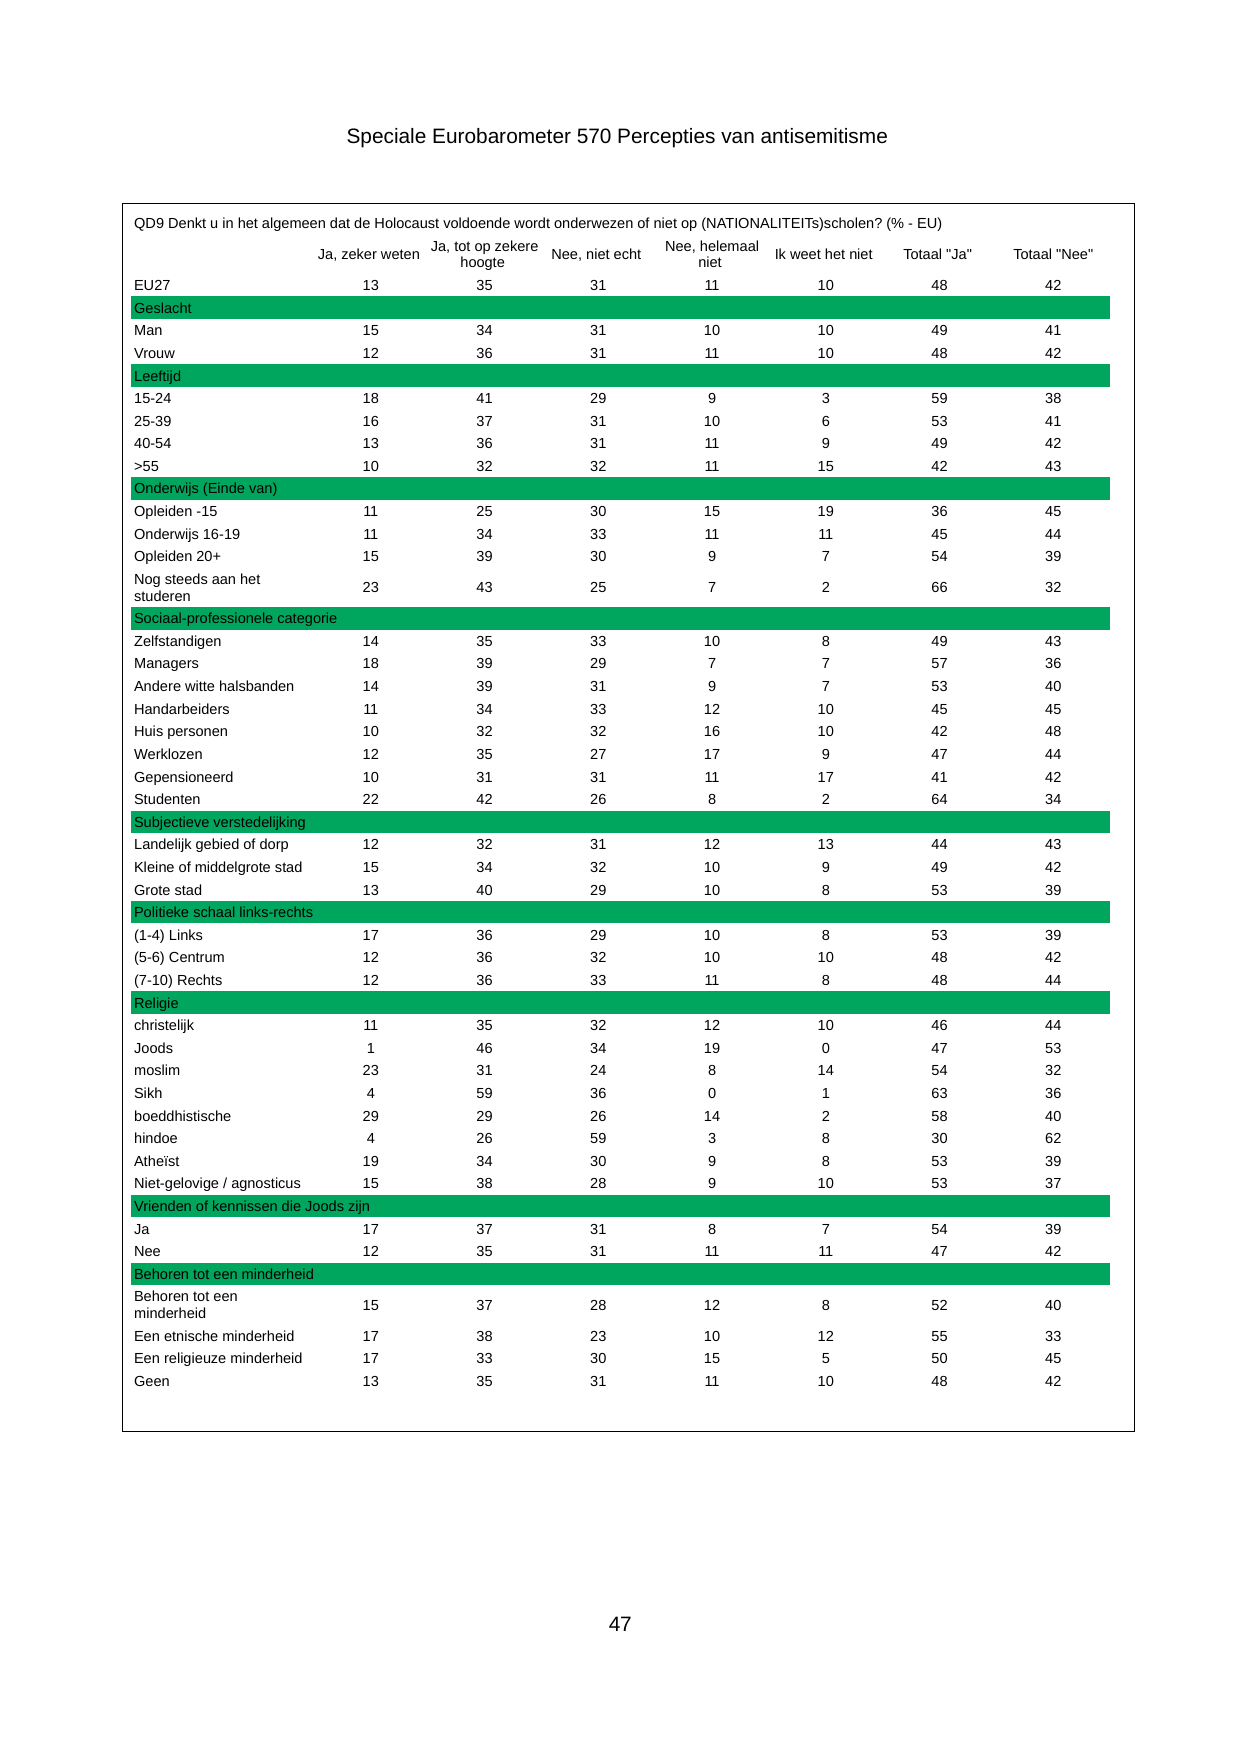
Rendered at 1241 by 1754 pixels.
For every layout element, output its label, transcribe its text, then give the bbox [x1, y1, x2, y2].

table_cell 10 [769, 1172, 882, 1195]
table_cell 35 [428, 1014, 541, 1037]
table_cell 35 [428, 1370, 541, 1392]
table_cell 31 [541, 410, 655, 432]
table_cell 29 [541, 924, 655, 946]
table_cell 31 [541, 1218, 655, 1240]
table_cell 42 [428, 788, 541, 811]
table_cell 42 [883, 720, 996, 743]
table_cell 10 [655, 630, 769, 652]
table_cell moslim [131, 1059, 314, 1082]
table_cell 27 [541, 743, 655, 765]
table_cell 42 [996, 1240, 1110, 1263]
table_cell 9 [655, 1150, 769, 1172]
table_cell 11 [314, 500, 427, 522]
table_cell 57 [883, 652, 996, 675]
table_cell 47 [883, 743, 996, 765]
table_cell 45 [996, 500, 1110, 522]
table_cell Geslacht [131, 296, 1110, 319]
table_cell 48 [996, 720, 1110, 743]
table_cell Totaal "Nee" [996, 235, 1110, 274]
table_cell Ja, tot op zekere hoogte [428, 235, 541, 274]
table_cell 46 [428, 1037, 541, 1059]
table_cell 32 [996, 1059, 1110, 1082]
table_cell 32 [541, 455, 655, 477]
table_cell 10 [769, 319, 882, 342]
table_cell 44 [996, 743, 1110, 765]
table_cell Subjectieve verstedelijking [131, 811, 1110, 833]
table_cell 15 [655, 1347, 769, 1370]
table_cell 7 [769, 545, 882, 568]
table_cell Behoren tot een minderheid [131, 1285, 314, 1324]
table_cell 23 [314, 568, 427, 607]
table_cell 54 [883, 1059, 996, 1082]
table_cell 10 [314, 720, 427, 743]
table_cell 8 [655, 1218, 769, 1240]
table_cell 3 [655, 1127, 769, 1149]
table_cell 32 [428, 833, 541, 856]
table_cell 30 [883, 1127, 996, 1149]
table_cell 14 [314, 675, 427, 697]
table_cell Onderwijs 16-19 [131, 523, 314, 545]
table_cell 62 [996, 1127, 1110, 1149]
table_cell 10 [655, 946, 769, 969]
table_cell 36 [428, 432, 541, 455]
table_cell 34 [541, 1037, 655, 1059]
table_cell 2 [769, 1104, 882, 1127]
table_cell 24 [541, 1059, 655, 1082]
table_cell 8 [769, 1285, 882, 1324]
table_cell 15 [769, 455, 882, 477]
table_cell 11 [655, 1240, 769, 1263]
table_cell 1 [769, 1082, 882, 1104]
table_cell 49 [883, 856, 996, 878]
table_cell 54 [883, 545, 996, 568]
table_cell Huis personen [131, 720, 314, 743]
table_cell 11 [655, 455, 769, 477]
table_cell 10 [769, 698, 882, 720]
table_cell 49 [883, 319, 996, 342]
table_cell 59 [541, 1127, 655, 1149]
table_cell 12 [314, 1240, 427, 1263]
table_cell 38 [996, 387, 1110, 409]
table_cell 19 [769, 500, 882, 522]
table_cell 8 [769, 630, 882, 652]
table_cell 39 [428, 675, 541, 697]
table_cell 10 [655, 1325, 769, 1347]
table_cell 42 [996, 856, 1110, 878]
table_cell 7 [769, 675, 882, 697]
table_cell 29 [541, 878, 655, 901]
table_cell 37 [996, 1172, 1110, 1195]
table_cell 11 [655, 523, 769, 545]
table_cell 43 [996, 630, 1110, 652]
table_cell 19 [655, 1037, 769, 1059]
table_cell 37 [428, 410, 541, 432]
table_cell 49 [883, 630, 996, 652]
table_cell 12 [769, 1325, 882, 1347]
table_cell 13 [314, 1370, 427, 1392]
table_cell 17 [314, 1218, 427, 1240]
table_cell Politieke schaal links-rechts [131, 901, 1110, 923]
table_cell 35 [428, 630, 541, 652]
table_cell 14 [655, 1104, 769, 1127]
table_cell 15 [314, 545, 427, 568]
table_cell 43 [428, 568, 541, 607]
table_cell 8 [769, 1150, 882, 1172]
table_cell 33 [541, 523, 655, 545]
table_cell 44 [996, 523, 1110, 545]
table_cell 11 [655, 969, 769, 991]
table_cell 9 [769, 432, 882, 455]
table_cell 31 [541, 833, 655, 856]
table_cell 13 [314, 432, 427, 455]
table_cell 12 [314, 946, 427, 969]
table_cell 11 [655, 1370, 769, 1392]
table_cell 44 [996, 969, 1110, 991]
table_cell 43 [996, 833, 1110, 856]
table_cell 13 [314, 878, 427, 901]
table_cell 41 [996, 319, 1110, 342]
table_cell 34 [428, 856, 541, 878]
table_cell 31 [541, 319, 655, 342]
table_cell 36 [541, 1082, 655, 1104]
table_cell 53 [883, 1150, 996, 1172]
table_cell 15-24 [131, 387, 314, 409]
table_cell 28 [541, 1285, 655, 1324]
table_cell 14 [769, 1059, 882, 1082]
table_cell 32 [996, 568, 1110, 607]
table_cell 9 [655, 1172, 769, 1195]
table_cell 48 [883, 274, 996, 296]
table_cell Een etnische minderheid [131, 1325, 314, 1347]
table_cell 10 [769, 1014, 882, 1037]
table_cell 66 [883, 568, 996, 607]
table_cell (7-10) Rechts [131, 969, 314, 991]
table_cell 45 [996, 1347, 1110, 1370]
table_cell 22 [314, 788, 427, 811]
table_cell 48 [883, 946, 996, 969]
table_cell 35 [428, 1240, 541, 1263]
table_cell Onderwijs (Einde van) [131, 477, 1110, 500]
table_cell Managers [131, 652, 314, 675]
table_cell Handarbeiders [131, 698, 314, 720]
table_cell 17 [314, 1347, 427, 1370]
table_cell 53 [883, 878, 996, 901]
table_cell 12 [655, 1285, 769, 1324]
table_cell 0 [769, 1037, 882, 1059]
table_cell Werklozen [131, 743, 314, 765]
table_cell 38 [428, 1325, 541, 1347]
table_cell 63 [883, 1082, 996, 1104]
table_cell 11 [769, 1240, 882, 1263]
table_cell 10 [314, 765, 427, 788]
table_cell 15 [655, 500, 769, 522]
table_cell 33 [541, 630, 655, 652]
table_cell Nee, niet echt [541, 235, 655, 274]
table_cell 8 [769, 1127, 882, 1149]
table_cell 41 [996, 410, 1110, 432]
table_cell 12 [314, 969, 427, 991]
table_cell 42 [996, 432, 1110, 455]
table_cell Andere witte halsbanden [131, 675, 314, 697]
table_cell Vrouw [131, 342, 314, 364]
table_cell 44 [996, 1014, 1110, 1037]
table_cell 31 [541, 675, 655, 697]
table_cell 30 [541, 1150, 655, 1172]
table_cell 10 [655, 319, 769, 342]
table_cell 9 [655, 675, 769, 697]
table_cell 29 [541, 652, 655, 675]
table_cell 36 [996, 652, 1110, 675]
table_cell Ja [131, 1218, 314, 1240]
table_cell 10 [314, 455, 427, 477]
table_cell 36 [883, 500, 996, 522]
table_cell 1 [314, 1037, 427, 1059]
table_cell 33 [428, 1347, 541, 1370]
table_cell 42 [996, 342, 1110, 364]
table_cell 25 [428, 500, 541, 522]
table_cell 11 [655, 342, 769, 364]
table_cell 12 [655, 833, 769, 856]
table_cell 36 [428, 969, 541, 991]
table_cell Man [131, 319, 314, 342]
table_cell Totaal "Ja" [883, 235, 996, 274]
table_cell 10 [655, 410, 769, 432]
table_cell 29 [541, 387, 655, 409]
table_cell 30 [541, 545, 655, 568]
table_cell 29 [314, 1104, 427, 1127]
table_cell 5 [769, 1347, 882, 1370]
table_cell 42 [996, 274, 1110, 296]
table_header QD9 Denkt u in het algemeen dat de Holocaust voldoende wordt onderwezen of niet op (NATIONALITEITs)scholen? (% - EU) [131, 212, 1110, 234]
table_cell 13 [769, 833, 882, 856]
table_cell 17 [769, 765, 882, 788]
table_cell Studenten [131, 788, 314, 811]
table_cell 17 [314, 1325, 427, 1347]
table_cell EU27 [131, 274, 314, 296]
table_cell 12 [655, 698, 769, 720]
table_cell Gepensioneerd [131, 765, 314, 788]
table_cell 31 [541, 1370, 655, 1392]
table_cell 39 [428, 545, 541, 568]
table_cell 12 [314, 833, 427, 856]
table_cell >55 [131, 455, 314, 477]
table_cell 26 [541, 788, 655, 811]
table_cell 53 [883, 410, 996, 432]
table_cell 32 [541, 856, 655, 878]
table_cell 32 [541, 1014, 655, 1037]
table_cell 14 [314, 630, 427, 652]
table_cell Een religieuze minderheid [131, 1347, 314, 1370]
table_cell 31 [541, 342, 655, 364]
table_cell Geen [131, 1370, 314, 1392]
table_cell 47 [883, 1240, 996, 1263]
table_cell 40 [428, 878, 541, 901]
table_cell 32 [541, 720, 655, 743]
table_cell 30 [541, 500, 655, 522]
table_cell 48 [883, 969, 996, 991]
table_cell 54 [883, 1218, 996, 1240]
table_cell Landelijk gebied of dorp [131, 833, 314, 856]
table_cell 11 [314, 698, 427, 720]
table_cell 16 [655, 720, 769, 743]
table_cell 58 [883, 1104, 996, 1127]
table_cell 36 [428, 342, 541, 364]
table_cell 23 [314, 1059, 427, 1082]
table_cell 26 [541, 1104, 655, 1127]
table_cell 44 [883, 833, 996, 856]
table_cell 4 [314, 1082, 427, 1104]
table_cell Kleine of middelgrote stad [131, 856, 314, 878]
table_cell 19 [314, 1150, 427, 1172]
table_cell 39 [996, 1218, 1110, 1240]
table_cell Joods [131, 1037, 314, 1059]
table_cell 2 [769, 788, 882, 811]
table_cell 16 [314, 410, 427, 432]
table_cell 59 [883, 387, 996, 409]
table_cell 15 [314, 319, 427, 342]
table_cell 17 [655, 743, 769, 765]
table_cell 45 [996, 698, 1110, 720]
table_cell 37 [428, 1218, 541, 1240]
table_cell 8 [769, 969, 882, 991]
table_cell 31 [541, 432, 655, 455]
table_cell Sikh [131, 1082, 314, 1104]
table_cell 41 [428, 387, 541, 409]
table_cell 7 [769, 652, 882, 675]
table_cell 34 [996, 788, 1110, 811]
table_cell 29 [428, 1104, 541, 1127]
table_cell 38 [428, 1172, 541, 1195]
table_cell Vrienden of kennissen die Joods zijn [131, 1195, 1110, 1217]
table_cell 42 [996, 765, 1110, 788]
table_cell 42 [883, 455, 996, 477]
table_cell 41 [883, 765, 996, 788]
table_cell 35 [428, 274, 541, 296]
table_cell Opleiden -15 [131, 500, 314, 522]
table_cell 10 [769, 720, 882, 743]
table_cell 8 [769, 924, 882, 946]
table_cell 39 [996, 545, 1110, 568]
table_cell Sociaal-professionele categorie [131, 607, 1110, 630]
table_cell 12 [314, 743, 427, 765]
table_cell 10 [769, 274, 882, 296]
table_cell 10 [655, 878, 769, 901]
table_cell 45 [883, 523, 996, 545]
table_cell Nee [131, 1240, 314, 1263]
table_cell Ja, zeker weten [314, 235, 427, 274]
table_cell 13 [314, 274, 427, 296]
table_cell Atheïst [131, 1150, 314, 1172]
table_cell 47 [883, 1037, 996, 1059]
table_cell 25-39 [131, 410, 314, 432]
table_cell 53 [996, 1037, 1110, 1059]
table_cell hindoe [131, 1127, 314, 1149]
table_cell 11 [655, 765, 769, 788]
table_cell 40 [996, 1285, 1110, 1324]
table_cell 11 [655, 274, 769, 296]
table_cell (5-6) Centrum [131, 946, 314, 969]
table_cell 31 [428, 1059, 541, 1082]
table_cell Religie [131, 991, 1110, 1014]
table_cell 26 [428, 1127, 541, 1149]
table_cell Nee, helemaal niet [655, 235, 769, 274]
table_cell 4 [314, 1127, 427, 1149]
table_cell 52 [883, 1285, 996, 1324]
table_cell 2 [769, 568, 882, 607]
table_cell 30 [541, 1347, 655, 1370]
table_cell boeddhistische [131, 1104, 314, 1127]
table_cell 28 [541, 1172, 655, 1195]
table_cell Behoren tot een minderheid [131, 1263, 1110, 1285]
table_cell 8 [769, 878, 882, 901]
table_cell 9 [655, 387, 769, 409]
table_cell 50 [883, 1347, 996, 1370]
table_cell 7 [769, 1218, 882, 1240]
table_cell 32 [541, 946, 655, 969]
table_cell 32 [428, 720, 541, 743]
table_cell 10 [769, 1370, 882, 1392]
table_cell 10 [655, 856, 769, 878]
table_cell 31 [541, 1240, 655, 1263]
table_cell 34 [428, 319, 541, 342]
table_cell Leeftijd [131, 364, 1110, 387]
table_cell 39 [996, 878, 1110, 901]
table_cell 37 [428, 1285, 541, 1324]
table_cell 39 [428, 652, 541, 675]
table_cell Niet-gelovige / agnosticus [131, 1172, 314, 1195]
table_cell 11 [314, 523, 427, 545]
table_cell 0 [655, 1082, 769, 1104]
table_cell Ik weet het niet [769, 235, 882, 274]
table_cell 53 [883, 1172, 996, 1195]
table_cell (1-4) Links [131, 924, 314, 946]
table_cell 53 [883, 675, 996, 697]
table_cell 34 [428, 698, 541, 720]
table_cell 46 [883, 1014, 996, 1037]
table_cell 17 [314, 924, 427, 946]
table_cell 10 [769, 946, 882, 969]
table_cell 9 [655, 545, 769, 568]
table_cell 6 [769, 410, 882, 432]
table_cell 3 [769, 387, 882, 409]
table_cell 12 [655, 1014, 769, 1037]
table_cell 18 [314, 387, 427, 409]
table_cell Grote stad [131, 878, 314, 901]
table_cell 9 [769, 856, 882, 878]
table_cell 34 [428, 1150, 541, 1172]
table_cell 42 [996, 1370, 1110, 1392]
table_cell 10 [769, 342, 882, 364]
table_cell christelijk [131, 1014, 314, 1037]
table_cell 10 [655, 924, 769, 946]
table_cell 36 [428, 946, 541, 969]
table_cell 39 [996, 924, 1110, 946]
table_cell 64 [883, 788, 996, 811]
table_cell 59 [428, 1082, 541, 1104]
table_cell 8 [655, 1059, 769, 1082]
table_cell Nog steeds aan het studeren [131, 568, 314, 607]
table_cell 9 [769, 743, 882, 765]
table_cell 33 [541, 969, 655, 991]
table_cell 15 [314, 856, 427, 878]
table_cell 33 [541, 698, 655, 720]
table_cell 11 [314, 1014, 427, 1037]
table_cell 40-54 [131, 432, 314, 455]
table_cell 7 [655, 652, 769, 675]
table_cell 36 [996, 1082, 1110, 1104]
table_cell 12 [314, 342, 427, 364]
table_cell 43 [996, 455, 1110, 477]
table_cell 36 [428, 924, 541, 946]
table_cell 48 [883, 1370, 996, 1392]
table_cell [131, 235, 314, 274]
table_cell 31 [541, 274, 655, 296]
table_cell 11 [655, 432, 769, 455]
table_cell 35 [428, 743, 541, 765]
table_cell 55 [883, 1325, 996, 1347]
table_cell 25 [541, 568, 655, 607]
table_cell 45 [883, 698, 996, 720]
table_cell 33 [996, 1325, 1110, 1347]
table_cell 48 [883, 342, 996, 364]
table_cell 31 [428, 765, 541, 788]
table_cell 31 [541, 765, 655, 788]
table_cell 15 [314, 1172, 427, 1195]
table_cell 34 [428, 523, 541, 545]
table_cell 40 [996, 1104, 1110, 1127]
table_cell 32 [428, 455, 541, 477]
table_cell 11 [769, 523, 882, 545]
table_cell 7 [655, 568, 769, 607]
table_cell 18 [314, 652, 427, 675]
table_cell 15 [314, 1285, 427, 1324]
table_cell 23 [541, 1325, 655, 1347]
table_cell 40 [996, 675, 1110, 697]
table_cell 53 [883, 924, 996, 946]
table_cell 8 [655, 788, 769, 811]
table_cell 42 [996, 946, 1110, 969]
table_cell Opleiden 20+ [131, 545, 314, 568]
table_cell 49 [883, 432, 996, 455]
table_cell 39 [996, 1150, 1110, 1172]
table_cell Zelfstandigen [131, 630, 314, 652]
